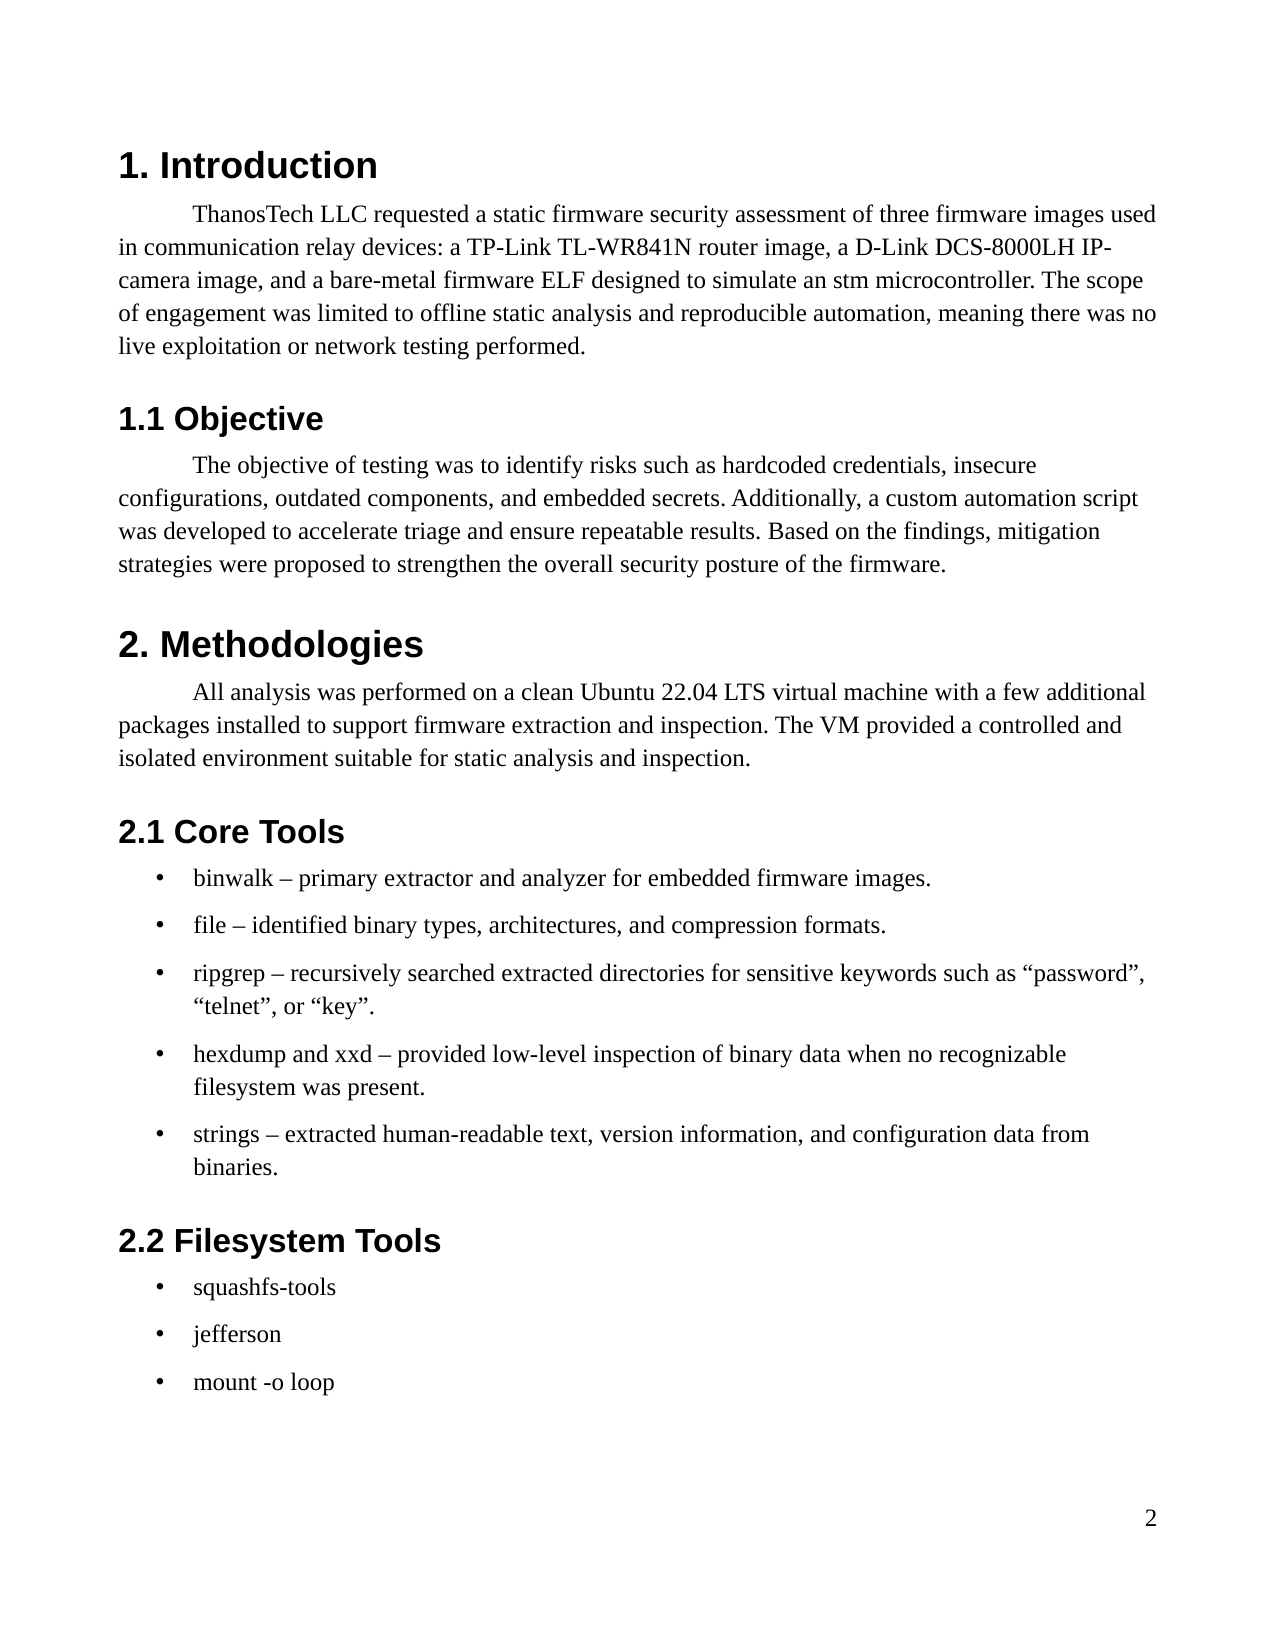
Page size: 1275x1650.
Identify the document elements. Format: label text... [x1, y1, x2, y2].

subtitle 1. Introduction [118, 143, 1157, 186]
subtitle 2.2 Filesystem Tools [118, 1221, 1157, 1259]
subtitle 2. Methodologies [118, 622, 1157, 665]
text All analysis was performed on a clean Ubuntu 22.04 LTS virtual machine with a few additional packages installed to support firmware extraction and inspection. The VM provided a controlled and isolated environment suitable for static analysis and inspection. [118, 677, 1157, 772]
text The objective of testing was to identify risks such as hardcoded credentials, insecure configurations, outdated components, and embedded secrets. Additionally, a custom automation script was developed to accelerate triage and ensure repeatable results. Based on the findings, mitigation strategies were proposed to strengthen the overall security posture of the firmware. [118, 450, 1157, 578]
list binwalk – primary extractor and analyzer for embedded firmware images. [156, 863, 1157, 892]
list mount -o loop [156, 1367, 1157, 1396]
list file – identified binary types, architectures, and compression formats. [156, 911, 1157, 939]
list ripgrep – recursively searched extracted directories for sensitive keywords such as “password”, “telnet”, or “key”. [156, 958, 1157, 1020]
text ThanosTech LLC requested a static firmware security assessment of three firmware images used in communication relay devices: a TP-Link TL-WR841N router image, a D-Link DCS-8000LH IP-camera image, and a bare-metal firmware ELF designed to simulate an stm microcontroller. The scope of engagement was limited to offline static analysis and reproducible automation, meaning there was no live exploitation or network testing performed. [118, 199, 1157, 359]
list strings – extracted human-readable text, version information, and configuration data from binaries. [156, 1119, 1157, 1181]
list hexdump and xxd – provided low-level inspection of binary data when no recognizable filesystem was present. [156, 1039, 1157, 1101]
list squashfs-tools [156, 1272, 1157, 1301]
list jefferson [156, 1319, 1157, 1348]
subtitle 2.1 Core Tools [118, 812, 1157, 850]
subtitle 1.1 Objective [118, 399, 1157, 438]
